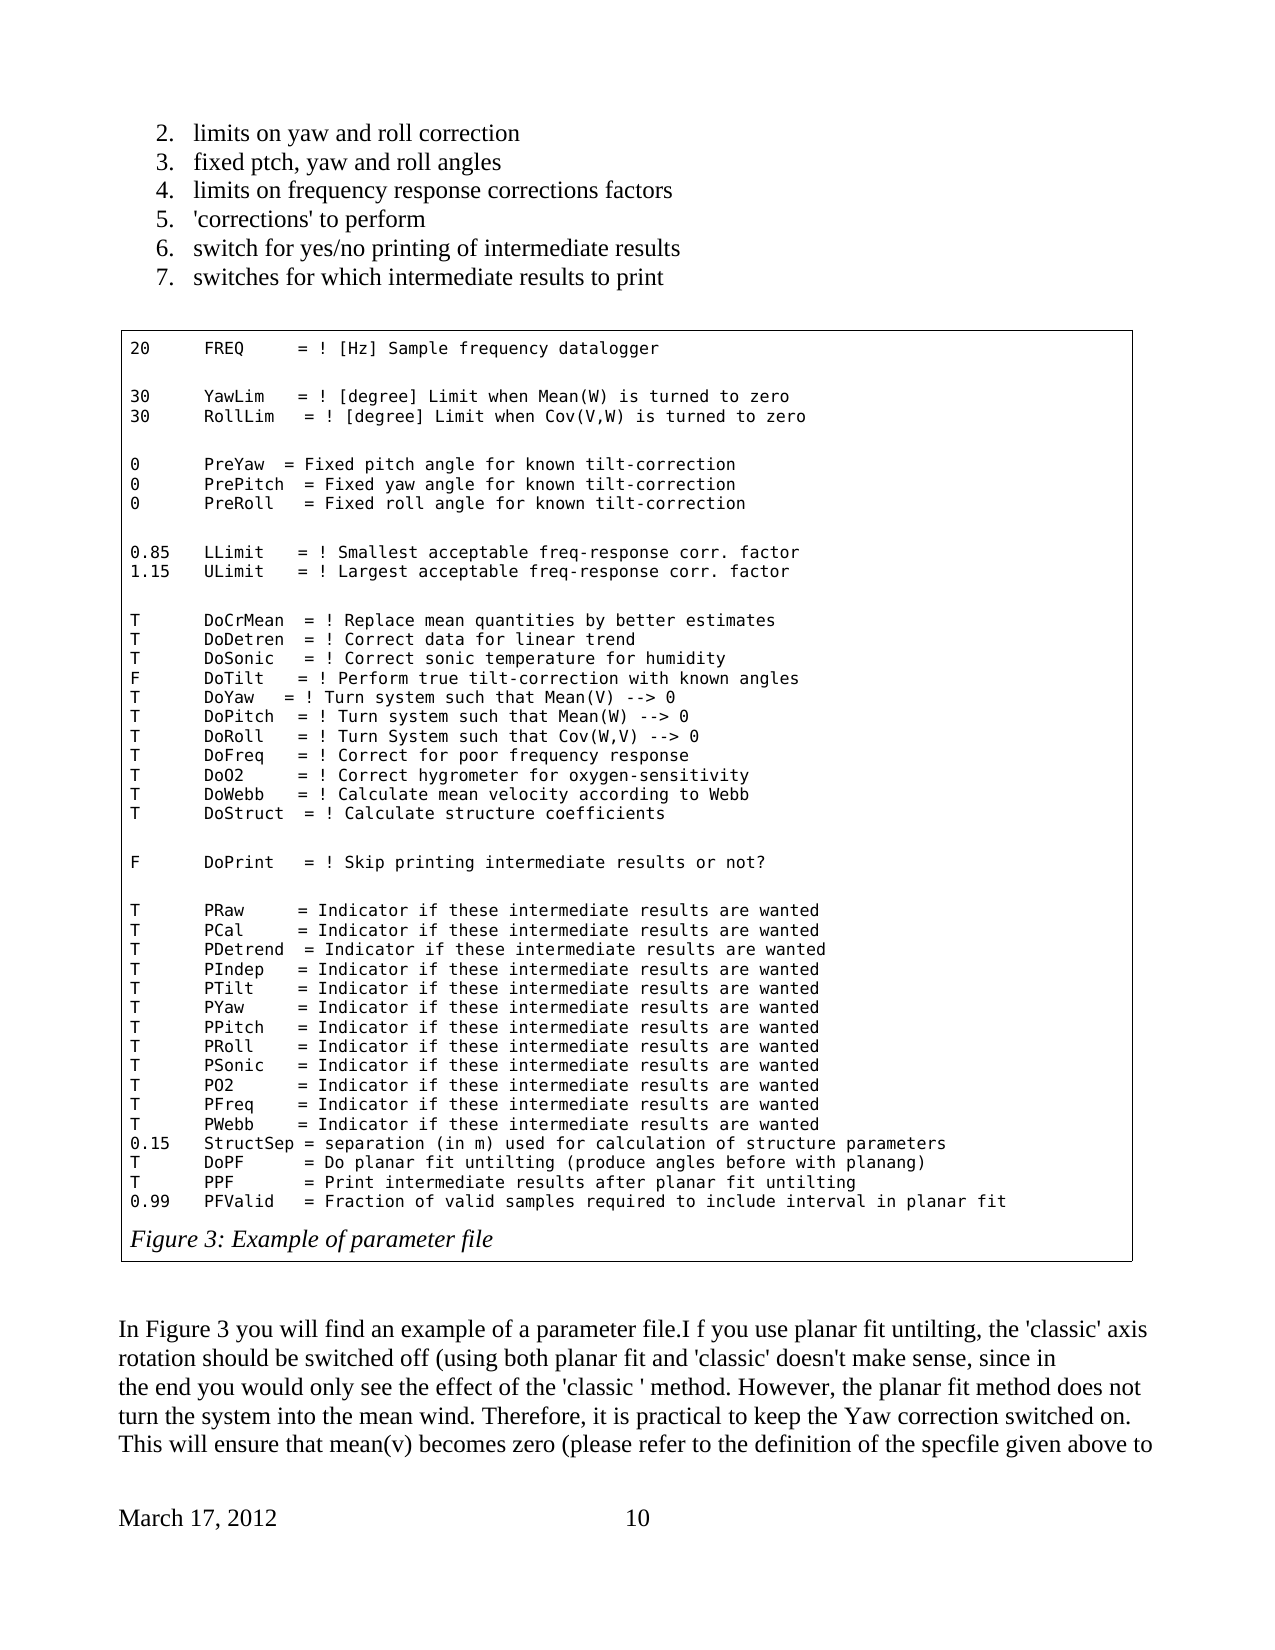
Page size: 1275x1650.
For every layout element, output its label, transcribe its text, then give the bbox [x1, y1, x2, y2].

text 20 FREQ = ! [Hz] Sample frequency datalogger [130, 339, 1123, 358]
text 0.85 LLimit = ! Smallest acceptable freq-response corr. factor [130, 542, 1123, 562]
text 1.15 ULimit = ! Largest acceptable freq-response corr. factor [130, 562, 1123, 581]
text In Figure 3 you will find an example of a parameter file.I f you use planar fit untilting, the 'classic' axis rotation should be switched off (using both planar fit and 'classic' doesn't make sense, since in [118, 1314, 1157, 1372]
text T PIndep = Indicator if these intermediate results are wanted [130, 959, 1123, 979]
text F DoTilt = ! Perform true tilt-correction with known angles [130, 668, 1123, 688]
text T DoSonic = ! Correct sonic temperature for humidity [130, 649, 1123, 668]
text T PPF = Print intermediate results after planar fit untilting [130, 1172, 1123, 1192]
text 0 PrePitch = Fixed yaw angle for known tilt-correction [130, 474, 1123, 494]
text 30 RollLim = ! [degree] Limit when Cov(V,W) is turned to zero [130, 407, 1123, 426]
text T DoDetren = ! Correct data for linear trend [130, 630, 1123, 649]
text This will ensure that mean(v) becomes zero (please refer to the definition of the specfile given above to [118, 1429, 1157, 1458]
text T DoYaw = ! Turn system such that Mean(V) --> 0 [130, 688, 1123, 707]
text 0.99 PFValid = Fraction of valid samples required to include interval in planar fit [130, 1192, 1123, 1211]
text T PPitch = Indicator if these intermediate results are wanted [130, 1017, 1123, 1037]
text T PWebb = Indicator if these intermediate results are wanted [130, 1114, 1123, 1134]
text T DoPF = Do planar fit untilting (produce angles before with planang) [130, 1153, 1123, 1172]
text 0.15 StructSep = separation (in m) used for calculation of structure parameters [130, 1134, 1123, 1153]
text T DoStruct = ! Calculate structure coefficients [130, 804, 1123, 823]
list switches for which intermediate results to print [156, 262, 1157, 291]
list limits on yaw and roll correction [156, 118, 1157, 147]
text the end you would only see the effect of the 'classic ' method. However, the planar fit method does not turn the system into the mean wind. Therefore, it is practical to keep the Yaw correction switched on. [118, 1372, 1157, 1429]
text T DoCrMean = ! Replace mean quantities by better estimates [130, 610, 1123, 630]
list limits on frequency response corrections factors [156, 176, 1157, 204]
text T DoRoll = ! Turn System such that Cov(W,V) --> 0 [130, 727, 1123, 746]
text F DoPrint = ! Skip printing intermediate results or not? [130, 853, 1123, 872]
text T PRoll = Indicator if these intermediate results are wanted [130, 1037, 1123, 1056]
text 0 PreYaw = Fixed pitch angle for known tilt-correction [130, 455, 1123, 474]
text T PFreq = Indicator if these intermediate results are wanted [130, 1095, 1123, 1114]
text T PRaw = Indicator if these intermediate results are wanted [130, 901, 1123, 921]
text T PCal = Indicator if these intermediate results are wanted [130, 921, 1123, 940]
text T PO2 = Indicator if these intermediate results are wanted [130, 1076, 1123, 1095]
text 0 PreRoll = Fixed roll angle for known tilt-correction [130, 494, 1123, 513]
text T PSonic = Indicator if these intermediate results are wanted [130, 1056, 1123, 1076]
list fixed ptch, yaw and roll angles [156, 147, 1157, 176]
text T PDetrend = Indicator if these intermediate results are wanted [130, 940, 1123, 959]
list switch for yes/no printing of intermediate results [156, 233, 1157, 262]
text T DoFreq = ! Correct for poor frequency response [130, 746, 1123, 765]
text T DoPitch = ! Turn system such that Mean(W) --> 0 [130, 707, 1123, 727]
text T PYaw = Indicator if these intermediate results are wanted [130, 998, 1123, 1017]
text Figure 3: Example of parameter file [130, 1224, 1123, 1252]
text T DoWebb = ! Calculate mean velocity according to Webb [130, 785, 1123, 804]
text 30 YawLim = ! [degree] Limit when Mean(W) is turned to zero [130, 387, 1123, 407]
text T PTilt = Indicator if these intermediate results are wanted [130, 979, 1123, 998]
text T DoO2 = ! Correct hygrometer for oxygen-sensitivity [130, 765, 1123, 785]
list 'corrections' to perform [156, 204, 1157, 233]
